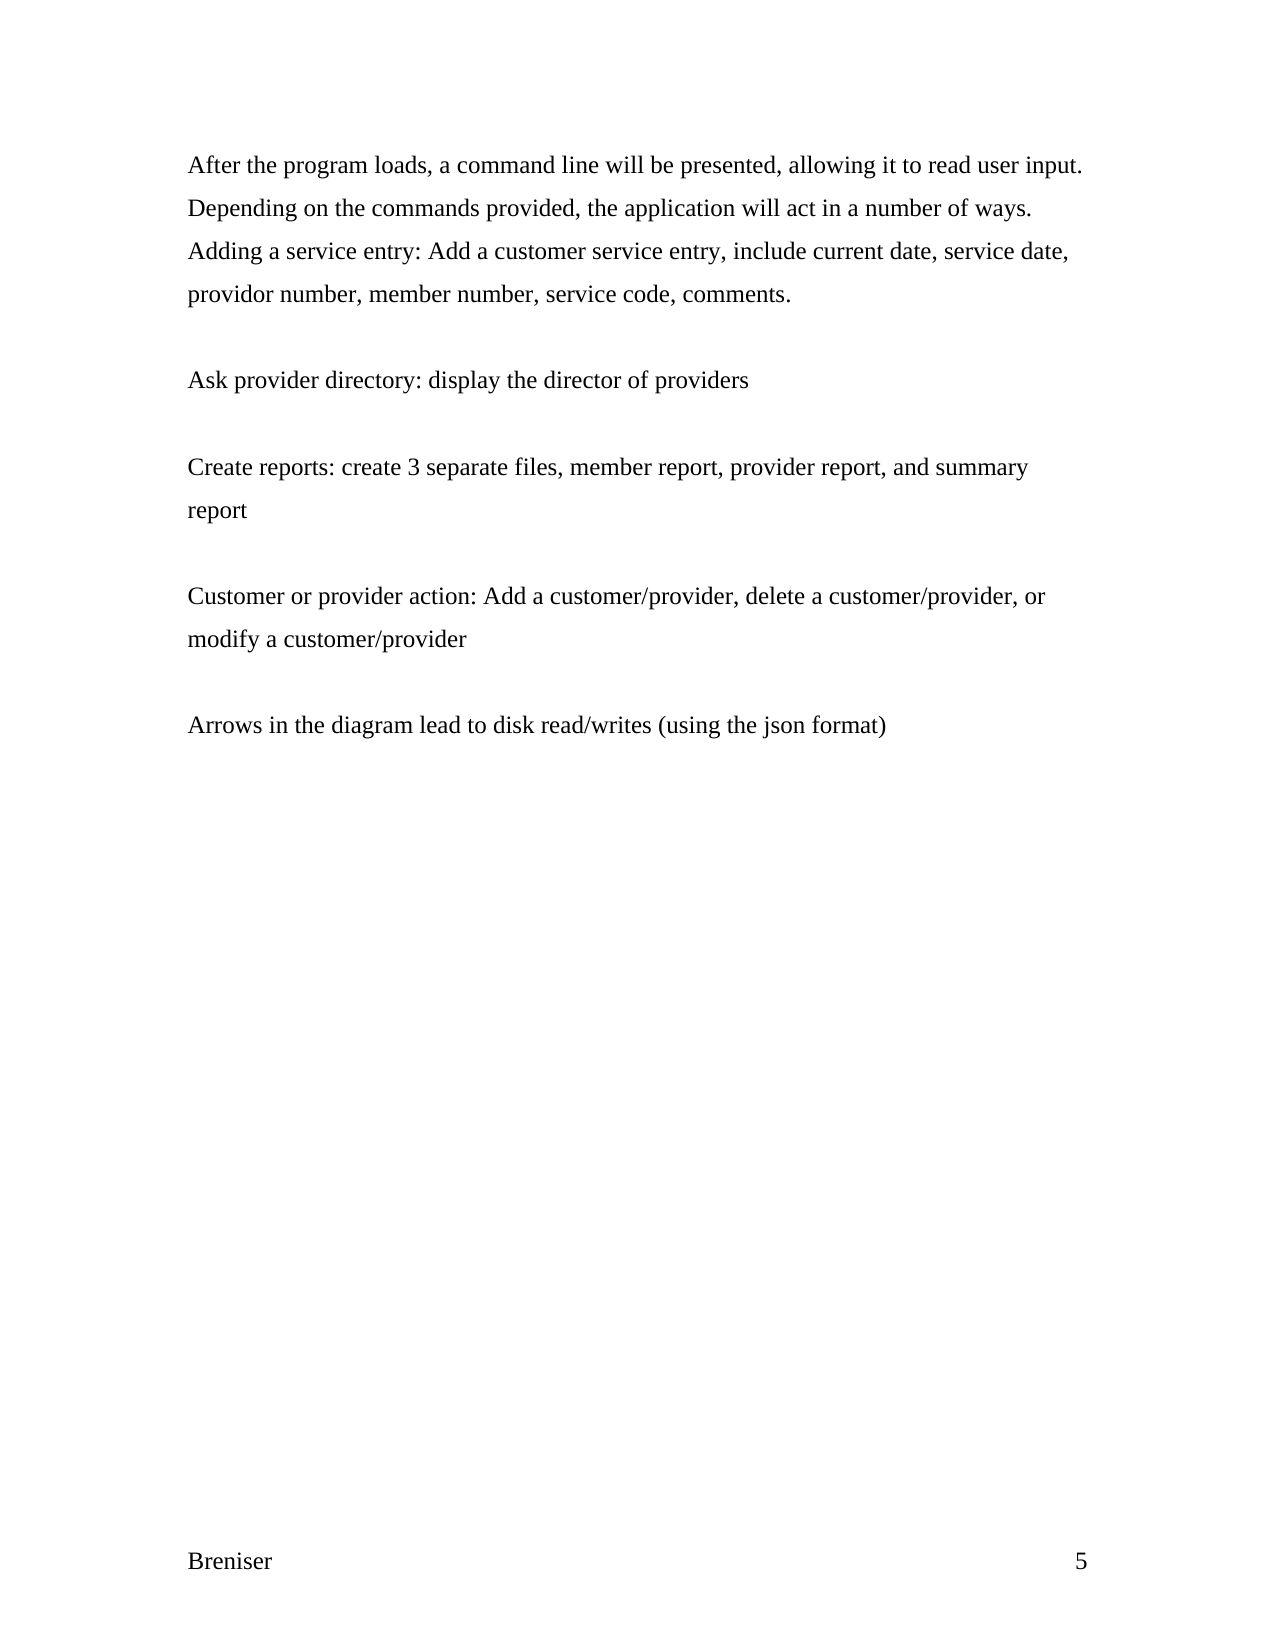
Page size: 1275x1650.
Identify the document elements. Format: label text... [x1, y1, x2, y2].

text Customer or provider action: Add a customer/provider, delete a customer/provider, or modify a customer/provider [187, 581, 1087, 653]
text Ask provider directory: display the director of providers [187, 366, 1087, 394]
text Create reports: create 3 separate files, member report, provider report, and summary report [187, 452, 1087, 524]
text Arrows in the diagram lead to disk read/writes (using the json format) [187, 711, 1087, 739]
text Adding a service entry: Add a customer service entry, include current date, service date, providor number, member number, service code, comments. [187, 236, 1087, 308]
text After the program loads, a command line will be presented, allowing it to read user input. Depending on the commands provided, the application will act in a number of ways. [187, 150, 1087, 222]
